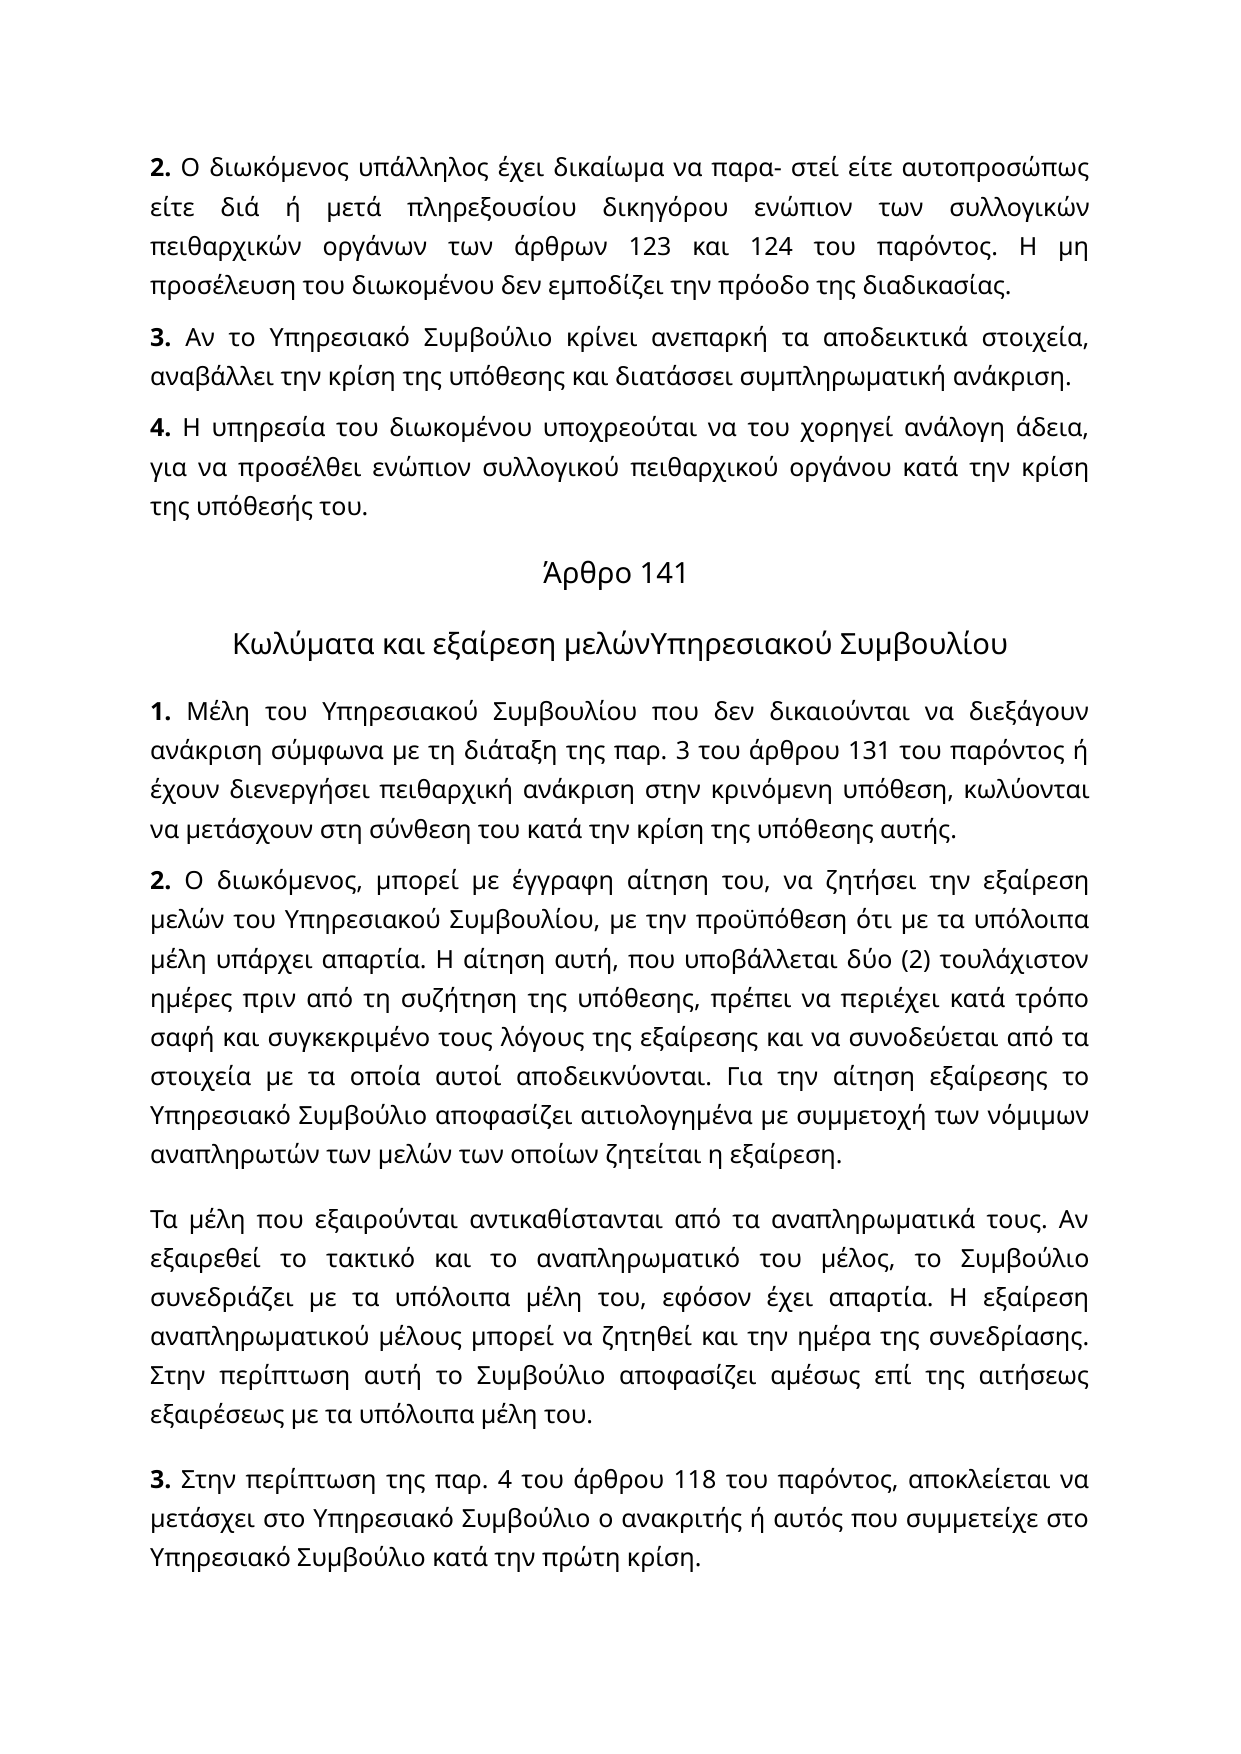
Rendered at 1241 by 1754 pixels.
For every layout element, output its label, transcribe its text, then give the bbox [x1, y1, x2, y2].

text 1. Μέλη του Υπηρεσιακού Συμβουλίου που δεν δικαιούνται να διεξάγουν ανάκριση σύμφωνα με τη διάταξη της παρ. 3 του άρθρου 131 του παρόντος ή έχουν διενεργήσει πειθαρχική ανάκριση στην κρινόμενη υπόθεση, κωλύονται να μετάσχουν στη σύνθεση του κατά την κρίση της υπόθεσης αυτής. [150, 694, 1090, 845]
text 2. Ο διωκόμενος, μπορεί με έγγραφη αίτηση του, να ζητήσει την εξαίρεση μελών του Υπηρεσιακού Συμβουλίου, με την προϋπόθεση ότι με τα υπόλοιπα μέλη υπάρχει απαρτία. Η αίτηση αυτή, που υποβάλλεται δύο (2) τουλάχιστον ημέρες πριν από τη συζήτηση της υπόθεσης, πρέπει να περιέχει κατά τρόπο σαφή και συγκεκριμένο τους λόγους της εξαίρεσης και να συνοδεύεται από τα στοιχεία με τα οποία αυτοί αποδεικνύονται. Για την αίτηση εξαίρεσης το Υπηρεσιακό Συμβούλιο αποφασίζει αιτιολογημένα με συμμετοχή των νόμιμων αναπληρωτών των μελών των οποίων ζητείται η εξαίρεση. [150, 863, 1090, 1171]
text 4. Η υπηρεσία του διωκομένου υποχρεούται να του χορηγεί ανάλογη άδεια, για να προσέλθει ενώπιον συλλογικού πειθαρχικού οργάνου κατά την κρίση της υπόθεσής του. [150, 410, 1090, 522]
text 3. Αν το Υπηρεσιακό Συμβούλιο κρίνει ανεπαρκή τα αποδεικτικά στοιχεία, αναβάλλει την κρίση της υπόθεσης και διατάσσει συμπληρωματική ανάκριση. [150, 319, 1090, 392]
text 3. Στην περίπτωση της παρ. 4 του άρθρου 118 του παρόντος, αποκλείεται να μετάσχει στο Υπηρεσιακό Συμβούλιο ο ανακριτής ή αυτός που συμμετείχε στο Υπηρεσιακό Συμβούλιο κατά την πρώτη κρίση. [150, 1461, 1090, 1574]
text 2. Ο διωκόμενος υπάλληλος έχει δικαίωμα να παρα- στεί είτε αυτοπροσώπως είτε διά ή μετά πληρεξουσίου δικηγόρου ενώπιον των συλλογικών πειθαρχικών οργάνων των άρθρων 123 και 124 του παρόντος. Η μη προσέλευση του διωκομένου δεν εμποδίζει την πρόοδο της διαδικασίας. [150, 150, 1090, 302]
subtitle Άρθρο 141 [150, 552, 1090, 592]
text Τα μέλη που εξαιρούνται αντικαθίστανται από τα αναπληρωματικά τους. Αν εξαιρεθεί το τακτικό και το αναπληρωματικό του μέλος, το Συμβούλιο συνεδριάζει με τα υπόλοιπα μέλη του, εφόσον έχει απαρτία. Η εξαίρεση αναπληρωματικού μέλους μπορεί να ζητηθεί και την ημέρα της συνεδρίασης. Στην περίπτωση αυτή το Συμβούλιο αποφασίζει αμέσως επί της αιτήσεως εξαιρέσεως με τα υπόλοιπα μέλη του. [150, 1201, 1090, 1431]
subtitle Κωλύματα και εξαίρεση μελώνΥπηρεσιακού Συμβουλίου [150, 623, 1090, 663]
